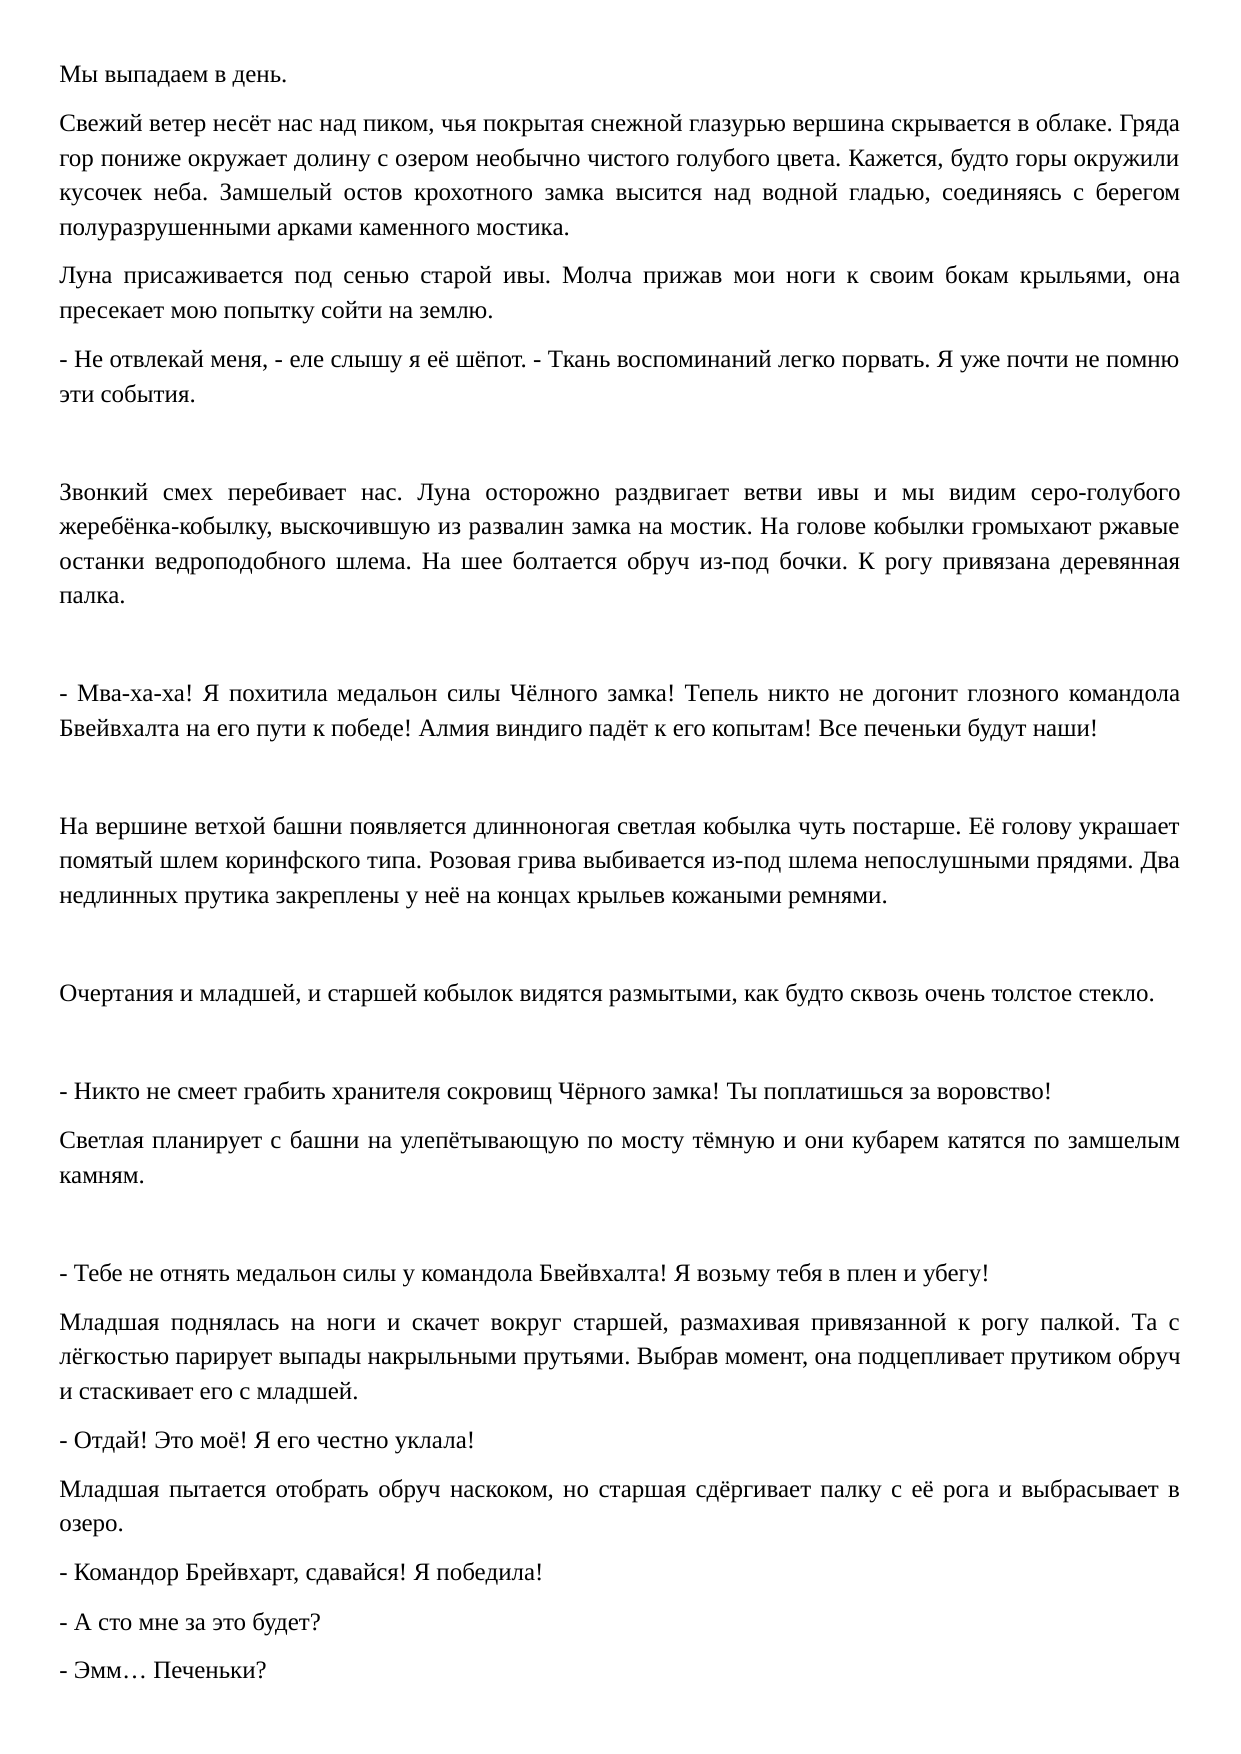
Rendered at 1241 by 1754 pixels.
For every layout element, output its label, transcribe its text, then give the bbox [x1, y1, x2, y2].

text Очертания и младшей, и старшей кобылок видятся размытыми, как будто сквозь очень толстое стекло. [59, 978, 1181, 1007]
text - Никто не смеет грабить хранителя сокровищ Чёрного замка! Ты поплатишься за воровство! [59, 1076, 1181, 1105]
text Мы выпадаем в день. [59, 59, 1181, 88]
text Луна присаживается под сенью старой ивы. Молча прижав мои ноги к своим бокам крыльями, она пресекает мою попытку сойти на землю. [59, 261, 1181, 324]
text Свежий ветер несёт нас над пиком, чья покрытая снежной глазурью вершина скрывается в облаке. Гряда гор пониже окружает долину с озером необычно чистого голубого цвета. Кажется, будто горы окружили кусочек неба. Замшелый остов крохотного замка высится над водной гладью, соединяясь с берегом полуразрушенными арками каменного мостика. [59, 108, 1181, 240]
text Младшая пытается отобрать обруч наскоком, но старшая сдёргивает палку с её рога и выбрасывает в озеро. [59, 1474, 1181, 1537]
text - А сто мне за это будет? [59, 1607, 1181, 1635]
text Светлая планирует с башни на улепётывающую по мосту тёмную и они кубарем катятся по замшелым камням. [59, 1125, 1181, 1188]
text Младшая поднялась на ноги и скачет вокруг старшей, размахивая привязанной к рогу палкой. Та с лёгкостью парирует выпады накрыльными прутьями. Выбрав момент, она подцепливает прутиком обруч и стаскивает его с младшей. [59, 1307, 1181, 1404]
text - Тебе не отнять медальон силы у командола Бвейвхалта! Я возьму тебя в плен и убегу! [59, 1258, 1181, 1287]
text На вершине ветхой башни появляется длинноногая светлая кобылка чуть постарше. Её голову украшает помятый шлем коринфского типа. Розовая грива выбивается из-под шлема непослушными прядями. Два недлинных прутика закреплены у неё на концах крыльев кожаными ремнями. [59, 811, 1181, 909]
text - Эмм… Печеньки? [59, 1656, 1181, 1684]
text - Отдай! Это моё! Я его честно уклала! [59, 1425, 1181, 1454]
text - Мва-ха-ха! Я похитила медальон силы Чёлного замка! Тепель никто не догонит глозного командола Бвейвхалта на его пути к победе! Алмия виндиго падёт к его копытам! Все печеньки будут наши! [59, 678, 1181, 742]
text - Командор Брейвхарт, сдавайся! Я победила! [59, 1557, 1181, 1586]
text - Не отвлекай меня, - еле слышу я её шёпот. - Ткань воспоминаний легко порвать. Я уже почти не помню эти события. [59, 344, 1181, 407]
text Звонкий смех перебивает нас. Луна осторожно раздвигает ветви ивы и мы видим серо-голубого жеребёнка-кобылку, выскочившую из развалин замка на мостик. На голове кобылки громыхают ржавые останки ведроподобного шлема. На шее болтается обруч из-под бочки. К рогу привязана деревянная палка. [59, 477, 1181, 609]
